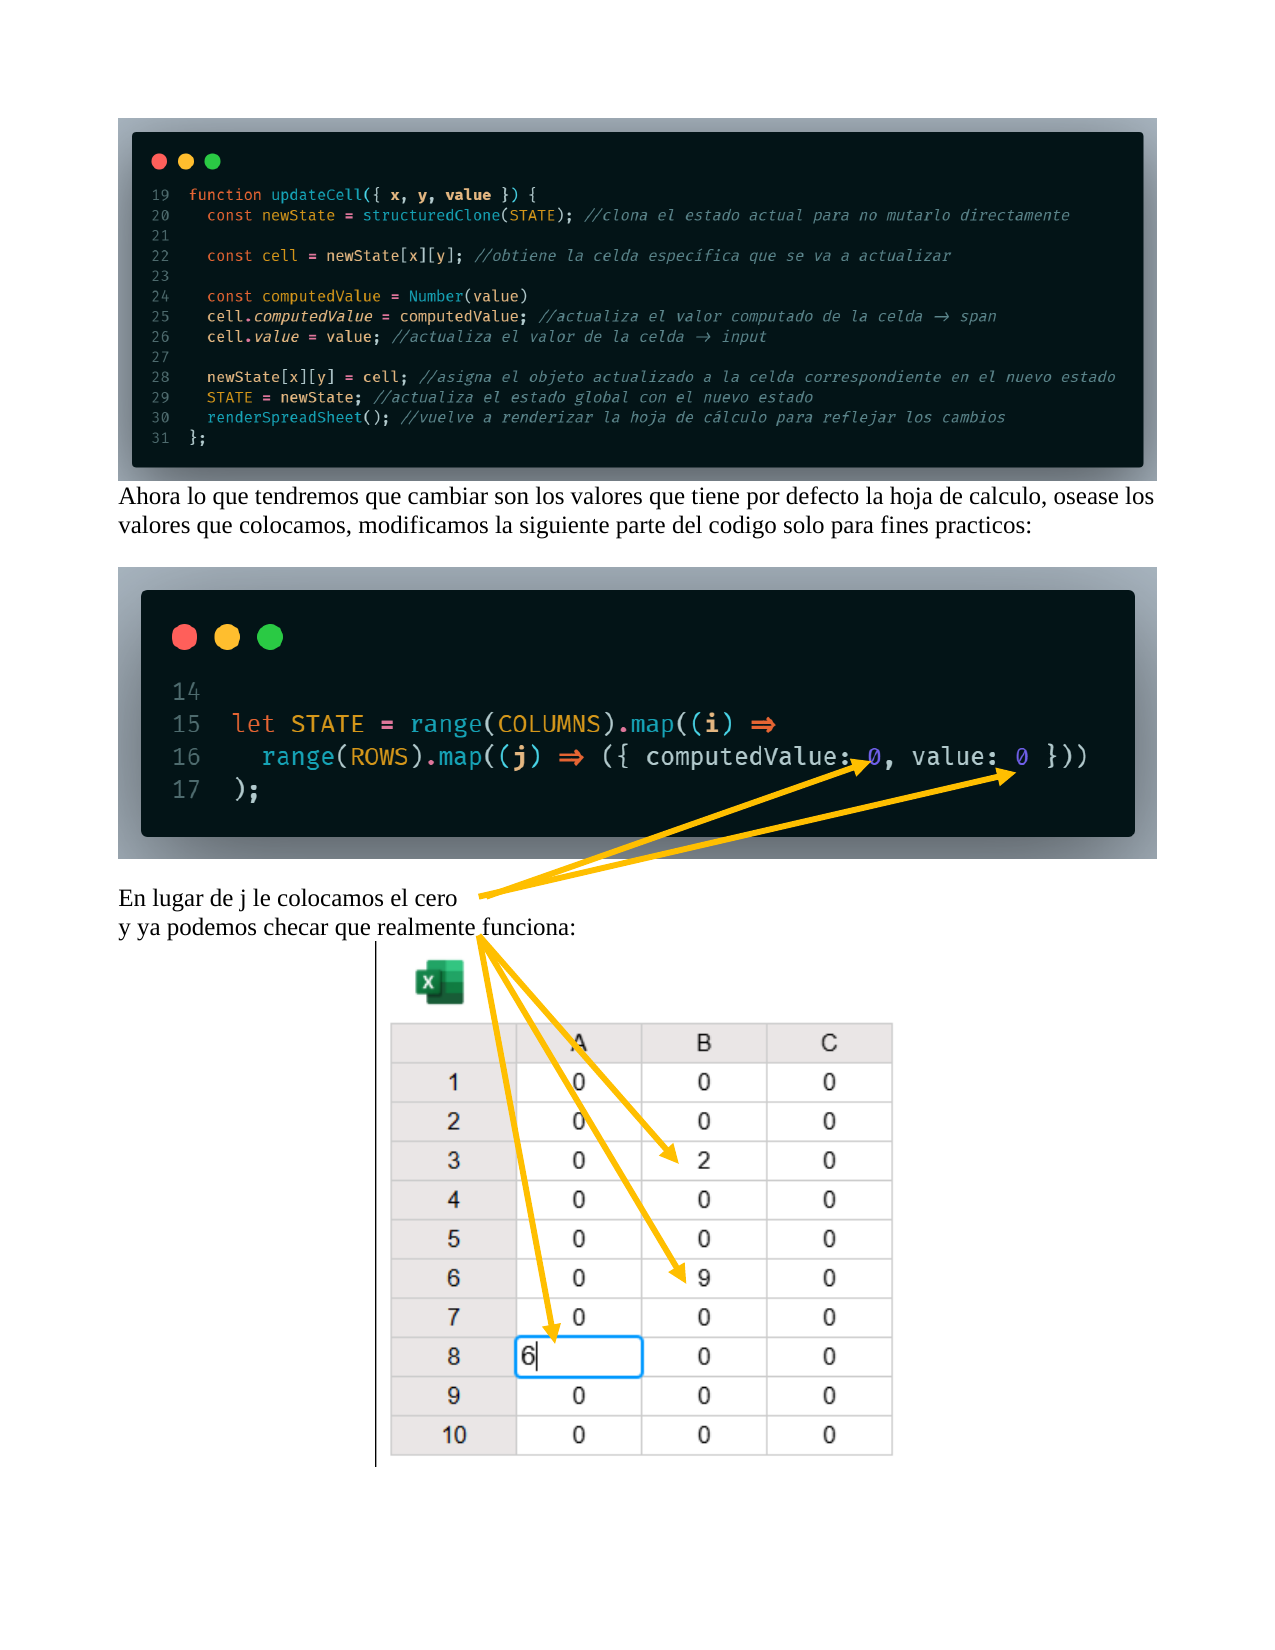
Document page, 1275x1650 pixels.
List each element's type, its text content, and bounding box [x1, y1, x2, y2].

picture [375, 941, 901, 1467]
picture [118, 567, 1157, 859]
text Ahora lo que tendremos que cambiar son los valores que tiene por defecto la hoja de calculo, osease los valores que colocamos, modificamos la siguiente parte del codigo solo para fines practicos: [118, 481, 1157, 538]
picture [118, 118, 1157, 481]
text y ya podemos checar que realmente funciona: [118, 912, 1157, 941]
text En lugar de j le colocamos el cero [118, 883, 1157, 912]
